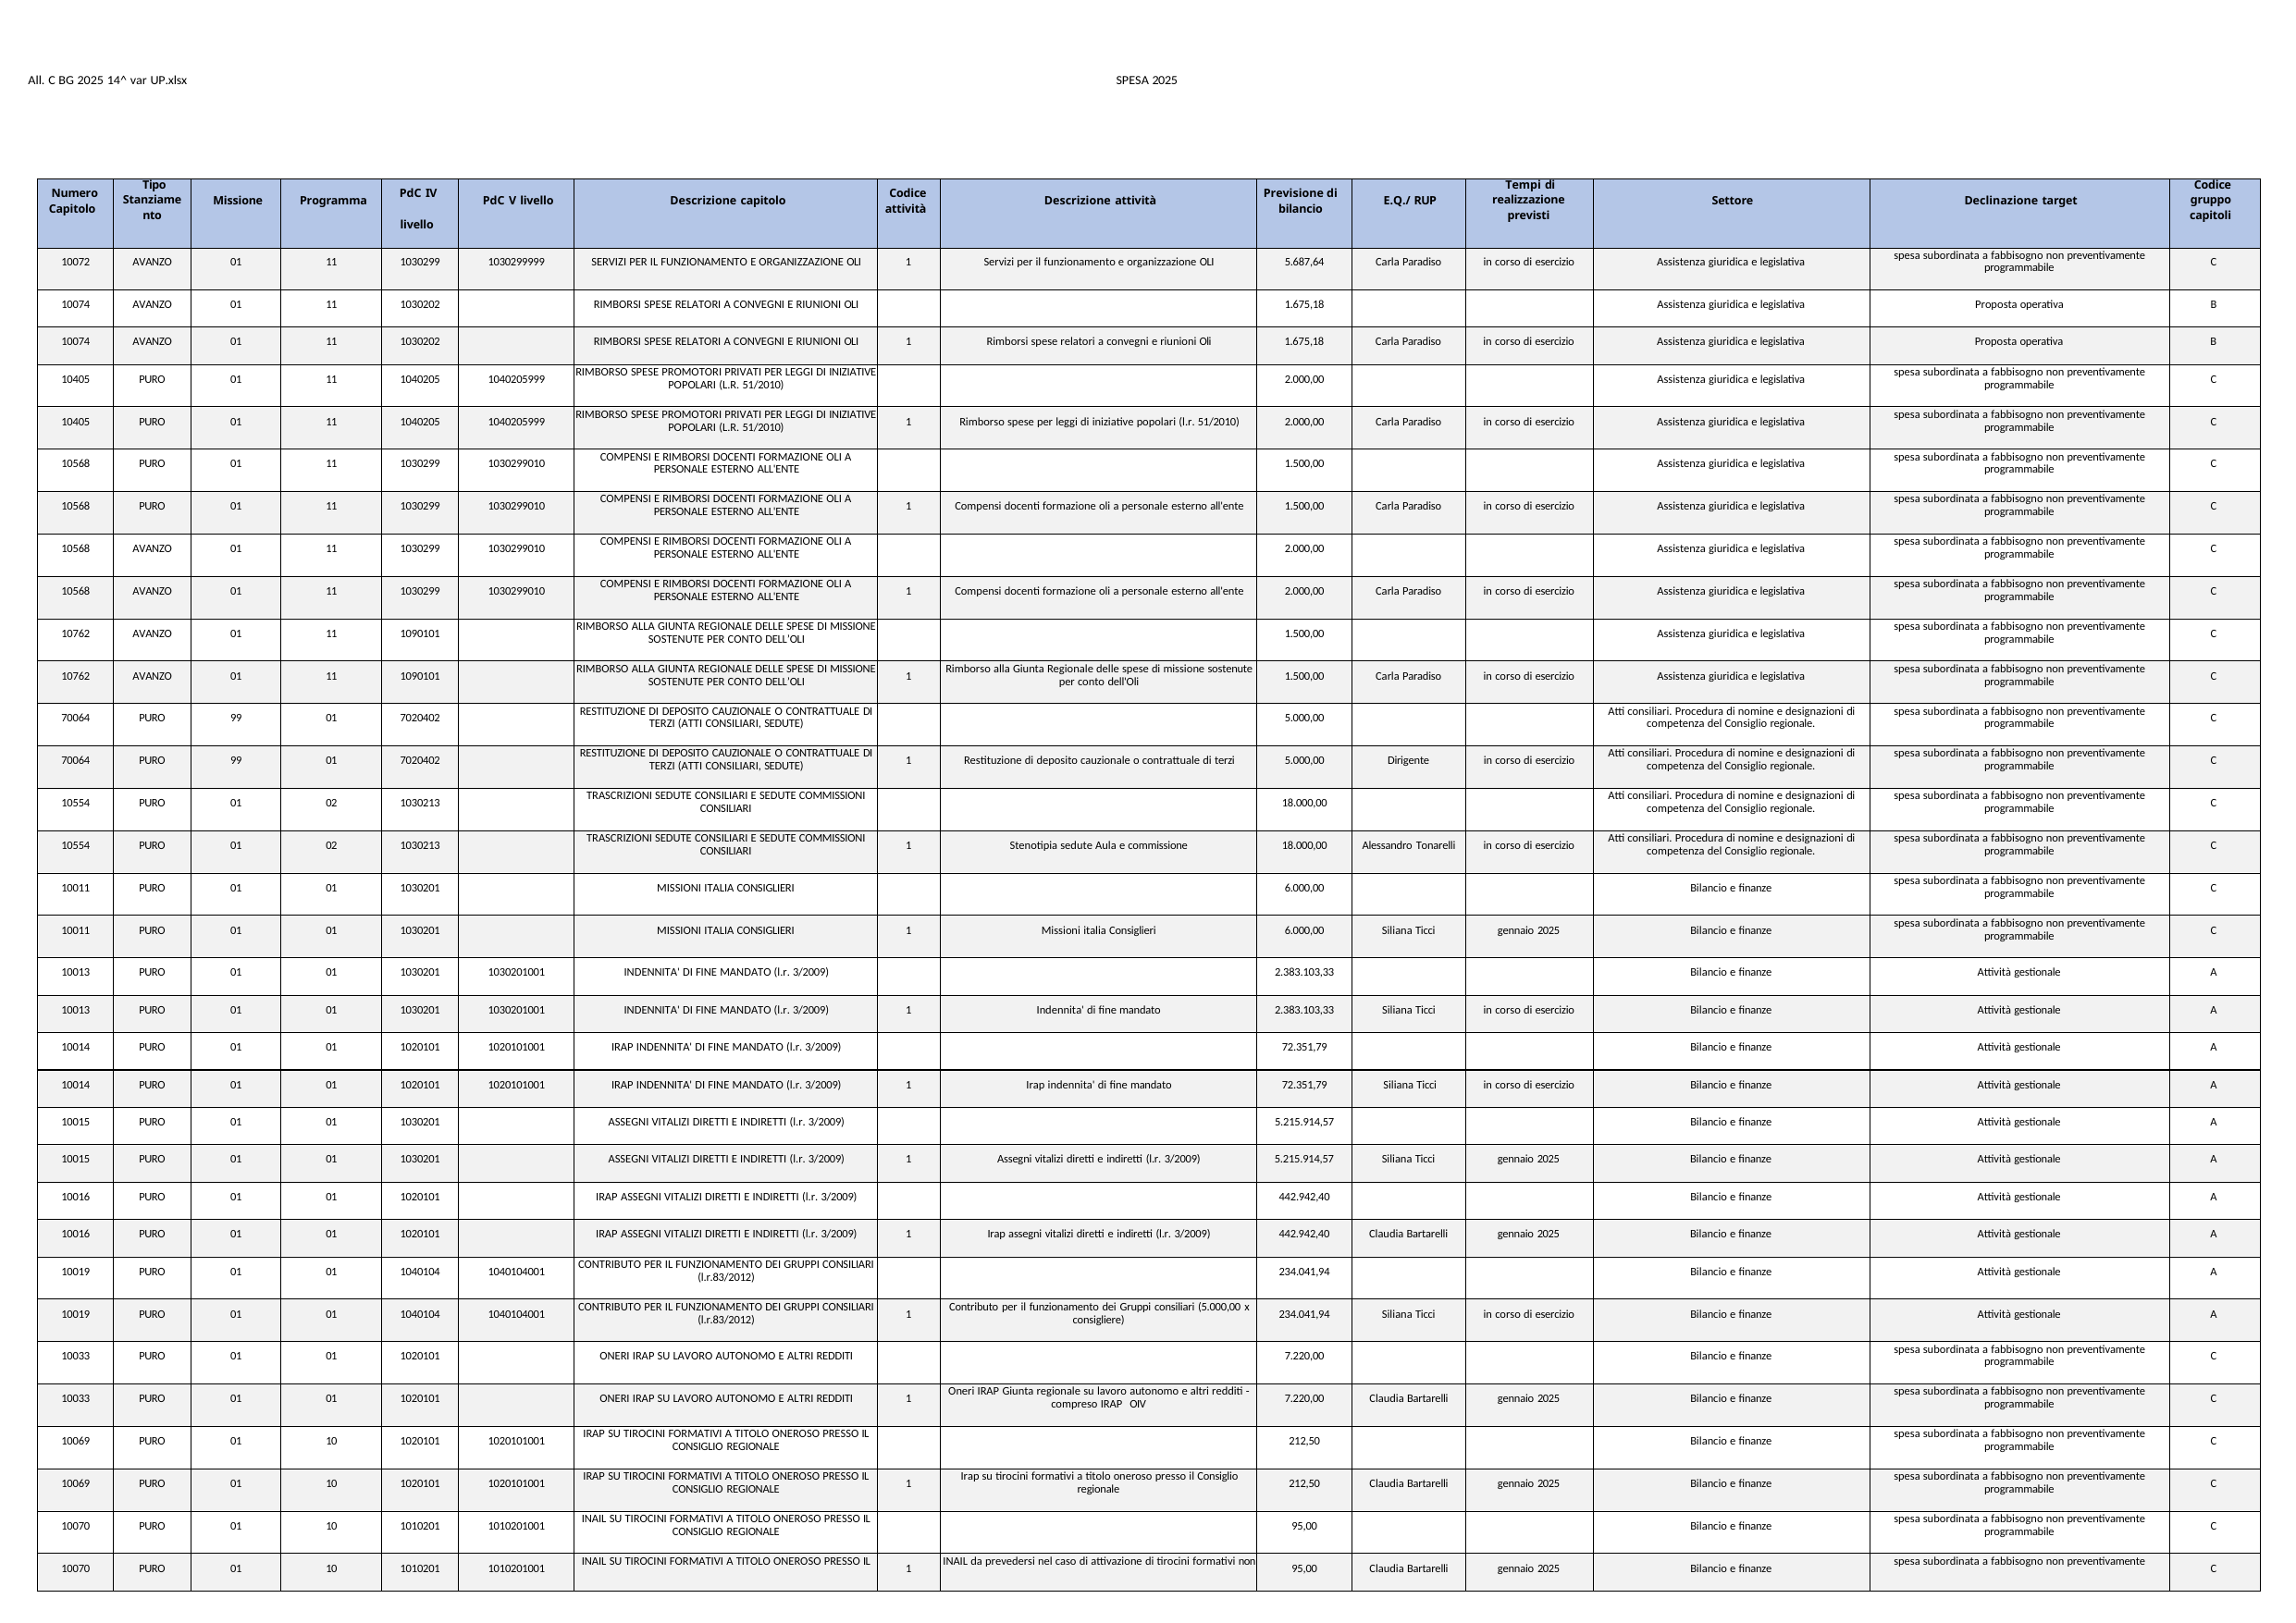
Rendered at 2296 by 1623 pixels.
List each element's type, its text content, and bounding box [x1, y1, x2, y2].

table_cell 1020101001 [459, 1427, 574, 1469]
table_cell 01 [281, 1071, 381, 1107]
table_cell [878, 449, 940, 491]
table_cell PURO [114, 704, 191, 745]
table_cell A [2170, 1299, 2260, 1341]
table_cell Bilancio e finanze [1594, 1183, 1870, 1219]
table_cell 10011 [38, 874, 113, 915]
table_cell 10 [281, 1469, 381, 1510]
table_cell Bilancio e finanze [1594, 1071, 1870, 1107]
table_cell in corso di esercizio [1466, 492, 1593, 534]
table_cell Assistenza giuridica e legislativa [1594, 249, 1870, 289]
table_cell 1030202 [382, 290, 458, 326]
table_cell RIMBORSO SPESE PROMOTORI PRIVATI PER LEGGI DI INIZIATIVE POPOLARI (L.R. 51/2010) [574, 365, 877, 406]
table_cell Oneri IRAP Giunta regionale su lavoro autonomo e altri redditi - compreso IRAP OIV [941, 1384, 1256, 1426]
table_cell PURO [114, 874, 191, 915]
table_cell 01 [191, 1384, 280, 1426]
table_cell [1352, 365, 1465, 406]
table_cell 70064 [38, 704, 113, 745]
table_cell [459, 1108, 574, 1144]
table_cell spesa subordinata a fabbisogno non preventivamente programmabile [1870, 1469, 2169, 1510]
table_cell 5.687,64 [1257, 249, 1352, 289]
table_header Tempi di realizzazione previsti [1466, 179, 1593, 248]
table_cell [941, 958, 1256, 995]
table_cell 01 [191, 789, 280, 830]
table_cell 1 [878, 327, 940, 363]
table_cell 01 [191, 1108, 280, 1144]
table_cell Missioni italia Consiglieri [941, 916, 1256, 957]
table_cell 99 [191, 746, 280, 788]
table_cell [459, 746, 574, 788]
table_cell 1 [878, 831, 940, 872]
table_cell Bilancio e finanze [1594, 1220, 1870, 1256]
table_cell 01 [191, 1299, 280, 1341]
table_cell 01 [191, 407, 280, 449]
table_cell C [2170, 1554, 2260, 1591]
table_cell 02 [281, 789, 381, 830]
table_cell 01 [191, 492, 280, 534]
table_cell 1020101 [382, 1469, 458, 1510]
table_cell RESTITUZIONE DI DEPOSITO CAUZIONALE O CONTRATTUALE DI TERZI (ATTI CONSILIARI, SEDUTE) [574, 746, 877, 788]
table_cell [1466, 958, 1593, 995]
table_cell [1466, 1427, 1593, 1469]
table_cell spesa subordinata a fabbisogno non preventivamente programmabile [1870, 492, 2169, 534]
table_cell [1352, 1033, 1465, 1069]
table_cell 01 [191, 577, 280, 618]
table_cell 01 [191, 996, 280, 1032]
table_cell Siliana Ticci [1352, 1145, 1465, 1182]
table_cell Attività gestionale [1870, 1145, 2169, 1182]
table_cell Bilancio e finanze [1594, 916, 1870, 957]
table_cell Contributo per il funzionamento dei Gruppi consiliari (5.000,00 x consigliere) [941, 1299, 1256, 1341]
table_cell [878, 1258, 940, 1298]
table_cell spesa subordinata a fabbisogno non preventivamente [1870, 1554, 2169, 1591]
table_cell 01 [191, 1469, 280, 1510]
table_cell Assistenza giuridica e legislativa [1594, 365, 1870, 406]
table_cell in corso di esercizio [1466, 746, 1593, 788]
table_cell [1466, 1183, 1593, 1219]
table_cell RIMBORSO SPESE PROMOTORI PRIVATI PER LEGGI DI INIZIATIVE POPOLARI (L.R. 51/2010) [574, 407, 877, 449]
table_cell in corso di esercizio [1466, 407, 1593, 449]
table_cell spesa subordinata a fabbisogno non preventivamente programmabile [1870, 535, 2169, 576]
table_cell 2.000,00 [1257, 407, 1352, 449]
table_cell 01 [281, 1108, 381, 1144]
table_cell 01 [191, 449, 280, 491]
table_cell C [2170, 492, 2260, 534]
table_cell 10033 [38, 1342, 113, 1383]
table_header PdC V livello [459, 179, 574, 248]
table_cell [941, 1427, 1256, 1469]
table_cell 442.942,40 [1257, 1183, 1352, 1219]
table_cell Irap su tirocini formativi a titolo oneroso presso il Consiglio regionale [941, 1469, 1256, 1510]
table_cell 1030201001 [459, 958, 574, 995]
table_cell 01 [191, 1512, 280, 1553]
table_cell 01 [191, 1342, 280, 1383]
table_cell [1466, 1033, 1593, 1069]
table_cell 1020101 [382, 1384, 458, 1426]
table_cell RIMBORSO ALLA GIUNTA REGIONALE DELLE SPESE DI MISSIONE SOSTENUTE PER CONTO DELL’OLI [574, 620, 877, 660]
table_cell C [2170, 249, 2260, 289]
table_cell 10072 [38, 249, 113, 289]
table_cell 01 [281, 1145, 381, 1182]
table_cell C [2170, 874, 2260, 915]
table_cell 1030201 [382, 1108, 458, 1144]
table_cell 10074 [38, 327, 113, 363]
table_cell [941, 290, 1256, 326]
table_cell 1040104 [382, 1299, 458, 1341]
table_cell in corso di esercizio [1466, 577, 1593, 618]
table_cell 10019 [38, 1258, 113, 1298]
table_cell [459, 327, 574, 363]
table_cell 10070 [38, 1512, 113, 1553]
table_cell 11 [281, 535, 381, 576]
table_cell 1040104001 [459, 1258, 574, 1298]
table_cell [1352, 789, 1465, 830]
table_cell Bilancio e finanze [1594, 1554, 1870, 1591]
table_cell [941, 620, 1256, 660]
table_cell 10 [281, 1427, 381, 1469]
table_cell Assistenza giuridica e legislativa [1594, 327, 1870, 363]
table_cell 18.000,00 [1257, 831, 1352, 872]
table_cell 1030299999 [459, 249, 574, 289]
table_cell 10015 [38, 1145, 113, 1182]
table_cell 01 [281, 1258, 381, 1298]
table_cell 1030299010 [459, 535, 574, 576]
table_cell [941, 365, 1256, 406]
table_cell 1010201 [382, 1554, 458, 1591]
table_cell PURO [114, 1427, 191, 1469]
table_cell AVANZO [114, 620, 191, 660]
table_cell Assistenza giuridica e legislativa [1594, 290, 1870, 326]
table_cell [941, 1258, 1256, 1298]
table_cell 1030201 [382, 996, 458, 1032]
table_cell 2.000,00 [1257, 365, 1352, 406]
table_cell gennaio 2025 [1466, 1220, 1593, 1256]
table_cell 1040205999 [459, 407, 574, 449]
table_cell 234.041,94 [1257, 1258, 1352, 1298]
table_cell 01 [281, 958, 381, 995]
table_cell 1 [878, 916, 940, 957]
table_cell [941, 1033, 1256, 1069]
table_cell PURO [114, 1033, 191, 1069]
table_cell 10074 [38, 290, 113, 326]
table_cell Atti consiliari. Procedura di nomine e designazioni di competenza del Consiglio regionale. [1594, 789, 1870, 830]
table_cell 234.041,94 [1257, 1299, 1352, 1341]
table_cell IRAP INDENNITA' DI FINE MANDATO (l.r. 3/2009) [574, 1071, 877, 1107]
table_cell [1466, 449, 1593, 491]
table_cell [1352, 535, 1465, 576]
table_cell [1466, 535, 1593, 576]
table_cell INAIL da prevedersi nel caso di attivazione di tirocini formativi non [941, 1554, 1256, 1591]
table_cell 1 [878, 1220, 940, 1256]
table_cell PURO [114, 449, 191, 491]
table_cell [878, 620, 940, 660]
table_cell Assistenza giuridica e legislativa [1594, 407, 1870, 449]
table_cell 2.000,00 [1257, 535, 1352, 576]
table_cell CONTRIBUTO PER IL FUNZIONAMENTO DEI GRUPPI CONSILIARI (l.r.83/2012) [574, 1258, 877, 1298]
table_cell [1352, 449, 1465, 491]
table_cell CONTRIBUTO PER IL FUNZIONAMENTO DEI GRUPPI CONSILIARI (l.r.83/2012) [574, 1299, 877, 1341]
table_cell C [2170, 1384, 2260, 1426]
table_cell [1466, 704, 1593, 745]
table_cell 1 [878, 407, 940, 449]
table_cell C [2170, 365, 2260, 406]
table_cell 1 [878, 577, 940, 618]
table_cell [941, 449, 1256, 491]
table_cell 01 [281, 1183, 381, 1219]
table_cell [878, 874, 940, 915]
table_header Numero Capitolo [38, 179, 113, 248]
table_cell [941, 1183, 1256, 1219]
table_cell Irap indennita' di fine mandato [941, 1071, 1256, 1107]
table_cell INAIL SU TIROCINI FORMATIVI A TITOLO ONEROSO PRESSO IL CONSIGLIO REGIONALE [574, 1512, 877, 1553]
table_cell Attività gestionale [1870, 1108, 2169, 1144]
table_cell 1020101 [382, 1220, 458, 1256]
table_cell AVANZO [114, 327, 191, 363]
table_cell [878, 365, 940, 406]
table_cell [1466, 1512, 1593, 1553]
table_cell [459, 1342, 574, 1383]
table_cell Bilancio e finanze [1594, 1469, 1870, 1510]
table_cell spesa subordinata a fabbisogno non preventivamente programmabile [1870, 661, 2169, 703]
table_cell 10568 [38, 492, 113, 534]
table_cell B [2170, 290, 2260, 326]
table_cell Bilancio e finanze [1594, 874, 1870, 915]
table_cell spesa subordinata a fabbisogno non preventivamente programmabile [1870, 1384, 2169, 1426]
table_cell A [2170, 1183, 2260, 1219]
table_cell 01 [191, 249, 280, 289]
table_cell 1 [878, 249, 940, 289]
table_cell Bilancio e finanze [1594, 1033, 1870, 1069]
table_cell 01 [191, 916, 280, 957]
table_cell 1090101 [382, 620, 458, 660]
table_cell PURO [114, 492, 191, 534]
table_cell Siliana Ticci [1352, 996, 1465, 1032]
table_cell 11 [281, 620, 381, 660]
table_header Settore [1594, 179, 1870, 248]
table_cell [459, 1384, 574, 1426]
table_cell 10568 [38, 577, 113, 618]
table_cell 1010201 [382, 1512, 458, 1553]
table_cell 01 [191, 290, 280, 326]
table_cell 11 [281, 661, 381, 703]
table_cell 01 [191, 1554, 280, 1591]
table_cell 1020101 [382, 1427, 458, 1469]
table_cell Assistenza giuridica e legislativa [1594, 661, 1870, 703]
table_cell Bilancio e finanze [1594, 1258, 1870, 1298]
table_cell Assistenza giuridica e legislativa [1594, 620, 1870, 660]
table_cell spesa subordinata a fabbisogno non preventivamente programmabile [1870, 407, 2169, 449]
table_cell 01 [191, 1145, 280, 1182]
table_cell 1090101 [382, 661, 458, 703]
table_cell 1 [878, 746, 940, 788]
table_cell [878, 1342, 940, 1383]
table_cell RIMBORSO ALLA GIUNTA REGIONALE DELLE SPESE DI MISSIONE SOSTENUTE PER CONTO DELL’OLI [574, 661, 877, 703]
table_cell 1020101 [382, 1183, 458, 1219]
table_cell [1352, 620, 1465, 660]
table_cell AVANZO [114, 249, 191, 289]
table_cell 11 [281, 492, 381, 534]
table_cell 1030201001 [459, 996, 574, 1032]
table_cell Indennita' di fine mandato [941, 996, 1256, 1032]
table_cell 10762 [38, 661, 113, 703]
table_cell A [2170, 1108, 2260, 1144]
table_cell [1352, 1342, 1465, 1383]
table_cell [941, 1512, 1256, 1553]
table_cell 01 [191, 1183, 280, 1219]
table_cell 18.000,00 [1257, 789, 1352, 830]
table_cell Irap assegni vitalizi diretti e indiretti (l.r. 3/2009) [941, 1220, 1256, 1256]
table_cell PURO [114, 1220, 191, 1256]
table_cell 7020402 [382, 746, 458, 788]
table_cell [459, 290, 574, 326]
table_cell 72.351,79 [1257, 1071, 1352, 1107]
table_cell Carla Paradiso [1352, 327, 1465, 363]
table_cell 1020101001 [459, 1033, 574, 1069]
table_cell [941, 1108, 1256, 1144]
table_header Previsione di bilancio [1257, 179, 1352, 248]
table_cell AVANZO [114, 577, 191, 618]
table_cell [941, 704, 1256, 745]
table_cell 72.351,79 [1257, 1033, 1352, 1069]
table_cell 11 [281, 290, 381, 326]
table_cell Assistenza giuridica e legislativa [1594, 535, 1870, 576]
table_cell IRAP INDENNITA' DI FINE MANDATO (l.r. 3/2009) [574, 1033, 877, 1069]
table_cell PURO [114, 365, 191, 406]
table_cell spesa subordinata a fabbisogno non preventivamente programmabile [1870, 1342, 2169, 1383]
table_cell 7.220,00 [1257, 1384, 1352, 1426]
table_cell 1.500,00 [1257, 661, 1352, 703]
table_cell ASSEGNI VITALIZI DIRETTI E INDIRETTI (l.r. 3/2009) [574, 1108, 877, 1144]
table_cell [1352, 958, 1465, 995]
table_cell 01 [281, 1033, 381, 1069]
table_cell 01 [281, 746, 381, 788]
table_cell Siliana Ticci [1352, 1299, 1465, 1341]
table_cell A [2170, 1220, 2260, 1256]
table_cell 01 [191, 958, 280, 995]
table_cell [1466, 620, 1593, 660]
table_cell 1.500,00 [1257, 620, 1352, 660]
table_cell [941, 789, 1256, 830]
table_cell 11 [281, 407, 381, 449]
table_cell 1 [878, 492, 940, 534]
table_cell 10014 [38, 1071, 113, 1107]
table_cell Compensi docenti formazione oli a personale esterno all'ente [941, 577, 1256, 618]
table_cell [1352, 1512, 1465, 1553]
table_cell C [2170, 449, 2260, 491]
table_cell Claudia Bartarelli [1352, 1469, 1465, 1510]
table_cell RIMBORSI SPESE RELATORI A CONVEGNI E RIUNIONI OLI [574, 290, 877, 326]
table_cell PURO [114, 1183, 191, 1219]
table_cell [1466, 874, 1593, 915]
table_cell PURO [114, 831, 191, 872]
table_cell 1030299010 [459, 449, 574, 491]
table_cell [459, 874, 574, 915]
table_cell in corso di esercizio [1466, 996, 1593, 1032]
table_cell in corso di esercizio [1466, 249, 1593, 289]
table_cell 95,00 [1257, 1554, 1352, 1591]
table_cell 1010201001 [459, 1512, 574, 1553]
table_cell COMPENSI E RIMBORSI DOCENTI FORMAZIONE OLI A PERSONALE ESTERNO ALL'ENTE [574, 577, 877, 618]
table_cell 10554 [38, 831, 113, 872]
table_cell 01 [281, 1342, 381, 1383]
table_cell COMPENSI E RIMBORSI DOCENTI FORMAZIONE OLI A PERSONALE ESTERNO ALL'ENTE [574, 492, 877, 534]
table_cell 01 [191, 831, 280, 872]
table_cell C [2170, 831, 2260, 872]
table_cell Assistenza giuridica e legislativa [1594, 449, 1870, 491]
table_cell 1.500,00 [1257, 449, 1352, 491]
table_cell ONERI IRAP SU LAVORO AUTONOMO E ALTRI REDDITI [574, 1384, 877, 1426]
table_cell 1 [878, 1299, 940, 1341]
table_cell 01 [281, 916, 381, 957]
table_cell PURO [114, 1108, 191, 1144]
table_cell Stenotipia sedute Aula e commissione [941, 831, 1256, 872]
table_cell Rimborso spese per leggi di iniziative popolari (l.r. 51/2010) [941, 407, 1256, 449]
table_cell Atti consiliari. Procedura di nomine e designazioni di competenza del Consiglio regionale. [1594, 704, 1870, 745]
table_cell Carla Paradiso [1352, 492, 1465, 534]
table_cell 01 [191, 661, 280, 703]
table_cell Proposta operativa [1870, 327, 2169, 363]
table_cell 212,50 [1257, 1427, 1352, 1469]
table_cell [1352, 1183, 1465, 1219]
table_cell Attività gestionale [1870, 996, 2169, 1032]
table_cell Bilancio e finanze [1594, 1384, 1870, 1426]
table_cell 2.000,00 [1257, 577, 1352, 618]
table_header Missione [191, 179, 280, 248]
table_cell [1466, 365, 1593, 406]
table_cell C [2170, 1512, 2260, 1553]
table_cell Assegni vitalizi diretti e indiretti (l.r. 3/2009) [941, 1145, 1256, 1182]
table_cell Dirigente [1352, 746, 1465, 788]
table_cell Atti consiliari. Procedura di nomine e designazioni di competenza del Consiglio regionale. [1594, 746, 1870, 788]
table_cell 10405 [38, 365, 113, 406]
table_cell 10070 [38, 1554, 113, 1591]
table_cell [459, 661, 574, 703]
table_cell Assistenza giuridica e legislativa [1594, 492, 1870, 534]
table_cell Attività gestionale [1870, 1183, 2169, 1219]
table_cell C [2170, 789, 2260, 830]
table_cell A [2170, 1258, 2260, 1298]
table_cell 11 [281, 249, 381, 289]
table_cell Carla Paradiso [1352, 407, 1465, 449]
table_cell 5.215.914,57 [1257, 1145, 1352, 1182]
table_header PdC IV livello [382, 179, 458, 248]
table_cell 1030201 [382, 1145, 458, 1182]
table_cell [878, 1183, 940, 1219]
table_cell 442.942,40 [1257, 1220, 1352, 1256]
table_cell Bilancio e finanze [1594, 996, 1870, 1032]
table_cell 01 [191, 1071, 280, 1107]
table_cell Claudia Bartarelli [1352, 1384, 1465, 1426]
table_cell Compensi docenti formazione oli a personale esterno all'ente [941, 492, 1256, 534]
table_cell 1020101001 [459, 1469, 574, 1510]
table_cell Atti consiliari. Procedura di nomine e designazioni di competenza del Consiglio regionale. [1594, 831, 1870, 872]
table_cell [1466, 789, 1593, 830]
table_cell Alessandro Tonarelli [1352, 831, 1465, 872]
table_cell 10016 [38, 1220, 113, 1256]
table_cell 01 [191, 874, 280, 915]
table_cell PURO [114, 916, 191, 957]
table_cell spesa subordinata a fabbisogno non preventivamente programmabile [1870, 449, 2169, 491]
table_cell [459, 831, 574, 872]
table_cell 10016 [38, 1183, 113, 1219]
table_cell 01 [281, 996, 381, 1032]
table_cell gennaio 2025 [1466, 1145, 1593, 1182]
table_cell A [2170, 996, 2260, 1032]
table_cell A [2170, 958, 2260, 995]
table_cell [878, 1512, 940, 1553]
table_cell [878, 1108, 940, 1144]
table_cell 1040104 [382, 1258, 458, 1298]
table_cell 7020402 [382, 704, 458, 745]
table_cell 01 [281, 874, 381, 915]
table_cell 1040205 [382, 407, 458, 449]
table_cell 1030299 [382, 535, 458, 576]
table_cell [878, 958, 940, 995]
table_cell 2.383.103,33 [1257, 958, 1352, 995]
table_cell Proposta operativa [1870, 290, 2169, 326]
table_cell PURO [114, 1554, 191, 1591]
table_cell COMPENSI E RIMBORSI DOCENTI FORMAZIONE OLI A PERSONALE ESTERNO ALL'ENTE [574, 449, 877, 491]
table_cell 10033 [38, 1384, 113, 1426]
table_cell C [2170, 620, 2260, 660]
table_cell [878, 1427, 940, 1469]
table_cell spesa subordinata a fabbisogno non preventivamente programmabile [1870, 916, 2169, 957]
table_cell INAIL SU TIROCINI FORMATIVI A TITOLO ONEROSO PRESSO IL [574, 1554, 877, 1591]
table_cell 1030201 [382, 874, 458, 915]
table_cell Bilancio e finanze [1594, 958, 1870, 995]
table_cell 1030299010 [459, 492, 574, 534]
table_cell Bilancio e finanze [1594, 1145, 1870, 1182]
table_cell [941, 874, 1256, 915]
table_cell [459, 704, 574, 745]
table_cell [1352, 874, 1465, 915]
table_cell spesa subordinata a fabbisogno non preventivamente programmabile [1870, 620, 2169, 660]
table_cell spesa subordinata a fabbisogno non preventivamente programmabile [1870, 746, 2169, 788]
table_cell ASSEGNI VITALIZI DIRETTI E INDIRETTI (l.r. 3/2009) [574, 1145, 877, 1182]
table_cell spesa subordinata a fabbisogno non preventivamente programmabile [1870, 831, 2169, 872]
table_cell Rimborsi spese relatori a convegni e riunioni Oli [941, 327, 1256, 363]
table_cell C [2170, 1342, 2260, 1383]
table_cell C [2170, 746, 2260, 788]
table_cell 1.675,18 [1257, 290, 1352, 326]
table_cell [1352, 704, 1465, 745]
table_cell gennaio 2025 [1466, 1554, 1593, 1591]
table_header Descrizione capitolo [574, 179, 877, 248]
table_cell 01 [281, 704, 381, 745]
table_cell 01 [191, 1033, 280, 1069]
table_cell Claudia Bartarelli [1352, 1554, 1465, 1591]
table_cell spesa subordinata a fabbisogno non preventivamente programmabile [1870, 577, 2169, 618]
table_cell [1352, 1108, 1465, 1144]
table_cell 1010201001 [459, 1554, 574, 1591]
table_cell 1 [878, 661, 940, 703]
table_cell 95,00 [1257, 1512, 1352, 1553]
table_cell 1020101001 [459, 1071, 574, 1107]
table_cell in corso di esercizio [1466, 1071, 1593, 1107]
table_cell C [2170, 1469, 2260, 1510]
table_cell AVANZO [114, 535, 191, 576]
table_cell 1030299010 [459, 577, 574, 618]
table_cell 10069 [38, 1427, 113, 1469]
table_cell 1 [878, 1145, 940, 1182]
table_cell 10568 [38, 535, 113, 576]
table_cell Attività gestionale [1870, 958, 2169, 995]
table_cell [878, 704, 940, 745]
table_cell PURO [114, 746, 191, 788]
table_cell 1020101 [382, 1071, 458, 1107]
table_cell C [2170, 916, 2260, 957]
table_cell 02 [281, 831, 381, 872]
table_cell [878, 535, 940, 576]
table_cell 1040205999 [459, 365, 574, 406]
table_cell RESTITUZIONE DI DEPOSITO CAUZIONALE O CONTRATTUALE DI TERZI (ATTI CONSILIARI, SEDUTE) [574, 704, 877, 745]
table_cell COMPENSI E RIMBORSI DOCENTI FORMAZIONE OLI A PERSONALE ESTERNO ALL'ENTE [574, 535, 877, 576]
table_cell [459, 789, 574, 830]
table_cell [878, 290, 940, 326]
table_cell 6.000,00 [1257, 916, 1352, 957]
table_cell 5.215.914,57 [1257, 1108, 1352, 1144]
table_cell 10405 [38, 407, 113, 449]
table_cell C [2170, 577, 2260, 618]
table_cell C [2170, 407, 2260, 449]
table_cell 10069 [38, 1469, 113, 1510]
table_cell 10568 [38, 449, 113, 491]
table_cell 10014 [38, 1033, 113, 1069]
table_cell 01 [191, 535, 280, 576]
table_cell Siliana Ticci [1352, 916, 1465, 957]
table_cell C [2170, 704, 2260, 745]
table_cell 1030201 [382, 958, 458, 995]
table_cell 01 [191, 1220, 280, 1256]
table_cell Restituzione di deposito cauzionale o contrattuale di terzi [941, 746, 1256, 788]
table_cell Rimborso alla Giunta Regionale delle spese di missione sostenute per conto dell'Oli [941, 661, 1256, 703]
table_cell in corso di esercizio [1466, 327, 1593, 363]
table_cell 1040104001 [459, 1299, 574, 1341]
table_cell 1020101 [382, 1033, 458, 1069]
table_cell [1466, 1108, 1593, 1144]
table_cell 5.000,00 [1257, 704, 1352, 745]
table_cell RIMBORSI SPESE RELATORI A CONVEGNI E RIUNIONI OLI [574, 327, 877, 363]
table_cell PURO [114, 1384, 191, 1426]
table_cell Bilancio e finanze [1594, 1512, 1870, 1553]
table_cell [1466, 1342, 1593, 1383]
table_cell Carla Paradiso [1352, 249, 1465, 289]
table_cell 1020101 [382, 1342, 458, 1383]
table_header Codice attività [878, 179, 940, 248]
table_cell [459, 1220, 574, 1256]
table_cell 212,50 [1257, 1469, 1352, 1510]
table_cell 1030299 [382, 449, 458, 491]
table_cell Siliana Ticci [1352, 1071, 1465, 1107]
table_cell PURO [114, 1071, 191, 1107]
table_cell Attività gestionale [1870, 1033, 2169, 1069]
table_cell spesa subordinata a fabbisogno non preventivamente programmabile [1870, 249, 2169, 289]
table_cell INDENNITA' DI FINE MANDATO (l.r. 3/2009) [574, 958, 877, 995]
table_cell SERVIZI PER IL FUNZIONAMENTO E ORGANIZZAZIONE OLI [574, 249, 877, 289]
table_cell 1030213 [382, 789, 458, 830]
table_cell Attività gestionale [1870, 1071, 2169, 1107]
table_cell PURO [114, 1258, 191, 1298]
table_cell Servizi per il funzionamento e organizzazione OLI [941, 249, 1256, 289]
table_header Declinazione target [1870, 179, 2169, 248]
table_cell spesa subordinata a fabbisogno non preventivamente programmabile [1870, 1512, 2169, 1553]
table_cell 11 [281, 577, 381, 618]
table_cell 10762 [38, 620, 113, 660]
table_cell 01 [191, 620, 280, 660]
table_cell 1030299 [382, 249, 458, 289]
table_cell 01 [191, 365, 280, 406]
table_cell [941, 1342, 1256, 1383]
table_cell Bilancio e finanze [1594, 1299, 1870, 1341]
table_cell 70064 [38, 746, 113, 788]
table_cell gennaio 2025 [1466, 916, 1593, 957]
table_cell 1030201 [382, 916, 458, 957]
table_cell 1 [878, 1071, 940, 1107]
table_cell [459, 620, 574, 660]
table_cell 1 [878, 1554, 940, 1591]
table_cell gennaio 2025 [1466, 1384, 1593, 1426]
table_cell spesa subordinata a fabbisogno non preventivamente programmabile [1870, 365, 2169, 406]
table_cell 01 [281, 1220, 381, 1256]
table_header E.Q./ RUP [1352, 179, 1465, 248]
table_cell TRASCRIZIONI SEDUTE CONSILIARI E SEDUTE COMMISSIONI CONSILIARI [574, 789, 877, 830]
table_cell [459, 1183, 574, 1219]
table_cell 10011 [38, 916, 113, 957]
table_cell C [2170, 661, 2260, 703]
table_cell A [2170, 1033, 2260, 1069]
table_cell 11 [281, 327, 381, 363]
table_cell A [2170, 1145, 2260, 1182]
table_cell IRAP ASSEGNI VITALIZI DIRETTI E INDIRETTI (l.r. 3/2009) [574, 1183, 877, 1219]
table_cell B [2170, 327, 2260, 363]
table_cell IRAP SU TIROCINI FORMATIVI A TITOLO ONEROSO PRESSO IL CONSIGLIO REGIONALE [574, 1469, 877, 1510]
table_cell [941, 535, 1256, 576]
table_cell Carla Paradiso [1352, 661, 1465, 703]
table_cell 11 [281, 365, 381, 406]
table_cell [878, 1033, 940, 1069]
table_cell [1466, 290, 1593, 326]
table_cell gennaio 2025 [1466, 1469, 1593, 1510]
table_cell [1352, 1427, 1465, 1469]
table_cell PURO [114, 996, 191, 1032]
table_cell TRASCRIZIONI SEDUTE CONSILIARI E SEDUTE COMMISSIONI CONSILIARI [574, 831, 877, 872]
table_header Codice gruppo capitoli [2170, 179, 2260, 248]
table_cell ONERI IRAP SU LAVORO AUTONOMO E ALTRI REDDITI [574, 1342, 877, 1383]
table_cell PURO [114, 958, 191, 995]
table_cell 5.000,00 [1257, 746, 1352, 788]
table_cell [459, 916, 574, 957]
table_cell 10013 [38, 996, 113, 1032]
table_cell IRAP SU TIROCINI FORMATIVI A TITOLO ONEROSO PRESSO IL CONSIGLIO REGIONALE [574, 1427, 877, 1469]
table_header Programma [281, 179, 381, 248]
table_cell PURO [114, 1145, 191, 1182]
table_cell spesa subordinata a fabbisogno non preventivamente programmabile [1870, 789, 2169, 830]
table_cell spesa subordinata a fabbisogno non preventivamente programmabile [1870, 1427, 2169, 1469]
table_cell Claudia Bartarelli [1352, 1220, 1465, 1256]
table_cell Carla Paradiso [1352, 577, 1465, 618]
table_cell 1030299 [382, 577, 458, 618]
table_cell spesa subordinata a fabbisogno non preventivamente programmabile [1870, 704, 2169, 745]
table_cell 1 [878, 1469, 940, 1510]
table_cell 1.675,18 [1257, 327, 1352, 363]
table_cell C [2170, 535, 2260, 576]
table_header Descrizione attività [941, 179, 1256, 248]
table_cell 10019 [38, 1299, 113, 1341]
table_cell 01 [281, 1384, 381, 1426]
table_cell MISSIONI ITALIA CONSIGLIERI [574, 874, 877, 915]
table_cell 11 [281, 449, 381, 491]
table_cell 10015 [38, 1108, 113, 1144]
table_cell [878, 789, 940, 830]
table_cell 10 [281, 1512, 381, 1553]
table_cell PURO [114, 1512, 191, 1553]
table_cell 01 [191, 1427, 280, 1469]
table_cell 1030202 [382, 327, 458, 363]
table_cell [1466, 1258, 1593, 1298]
table_cell PURO [114, 1342, 191, 1383]
table_header Tipo Stanziame nto [114, 179, 191, 248]
table_cell 2.383.103,33 [1257, 996, 1352, 1032]
table_cell [1352, 1258, 1465, 1298]
table_cell 6.000,00 [1257, 874, 1352, 915]
table_cell 1030299 [382, 492, 458, 534]
table_cell in corso di esercizio [1466, 1299, 1593, 1341]
table_cell 10013 [38, 958, 113, 995]
table_cell Attività gestionale [1870, 1258, 2169, 1298]
table_cell in corso di esercizio [1466, 831, 1593, 872]
table_cell 01 [281, 1299, 381, 1341]
table_cell PURO [114, 1469, 191, 1510]
table_cell 10554 [38, 789, 113, 830]
table_cell [459, 1145, 574, 1182]
table_cell PURO [114, 789, 191, 830]
table_cell MISSIONI ITALIA CONSIGLIERI [574, 916, 877, 957]
table_cell 1040205 [382, 365, 458, 406]
table_cell 1.500,00 [1257, 492, 1352, 534]
table_cell 99 [191, 704, 280, 745]
table_cell spesa subordinata a fabbisogno non preventivamente programmabile [1870, 874, 2169, 915]
table_cell 01 [191, 327, 280, 363]
table_cell A [2170, 1071, 2260, 1107]
table_cell Bilancio e finanze [1594, 1427, 1870, 1469]
table_cell INDENNITA' DI FINE MANDATO (l.r. 3/2009) [574, 996, 877, 1032]
table_cell 1030213 [382, 831, 458, 872]
table_cell Attività gestionale [1870, 1220, 2169, 1256]
table_cell 1 [878, 1384, 940, 1426]
table_cell Bilancio e finanze [1594, 1342, 1870, 1383]
table_cell 7.220,00 [1257, 1342, 1352, 1383]
table_cell Bilancio e finanze [1594, 1108, 1870, 1144]
table_cell 01 [191, 1258, 280, 1298]
table_cell 10 [281, 1554, 381, 1591]
table_cell AVANZO [114, 290, 191, 326]
table_cell [1352, 290, 1465, 326]
table_cell AVANZO [114, 661, 191, 703]
table_cell Attività gestionale [1870, 1299, 2169, 1341]
table_cell Assistenza giuridica e legislativa [1594, 577, 1870, 618]
table_cell 1 [878, 996, 940, 1032]
table_cell PURO [114, 407, 191, 449]
table_cell in corso di esercizio [1466, 661, 1593, 703]
table_cell IRAP ASSEGNI VITALIZI DIRETTI E INDIRETTI (l.r. 3/2009) [574, 1220, 877, 1256]
table_cell PURO [114, 1299, 191, 1341]
table_cell C [2170, 1427, 2260, 1469]
